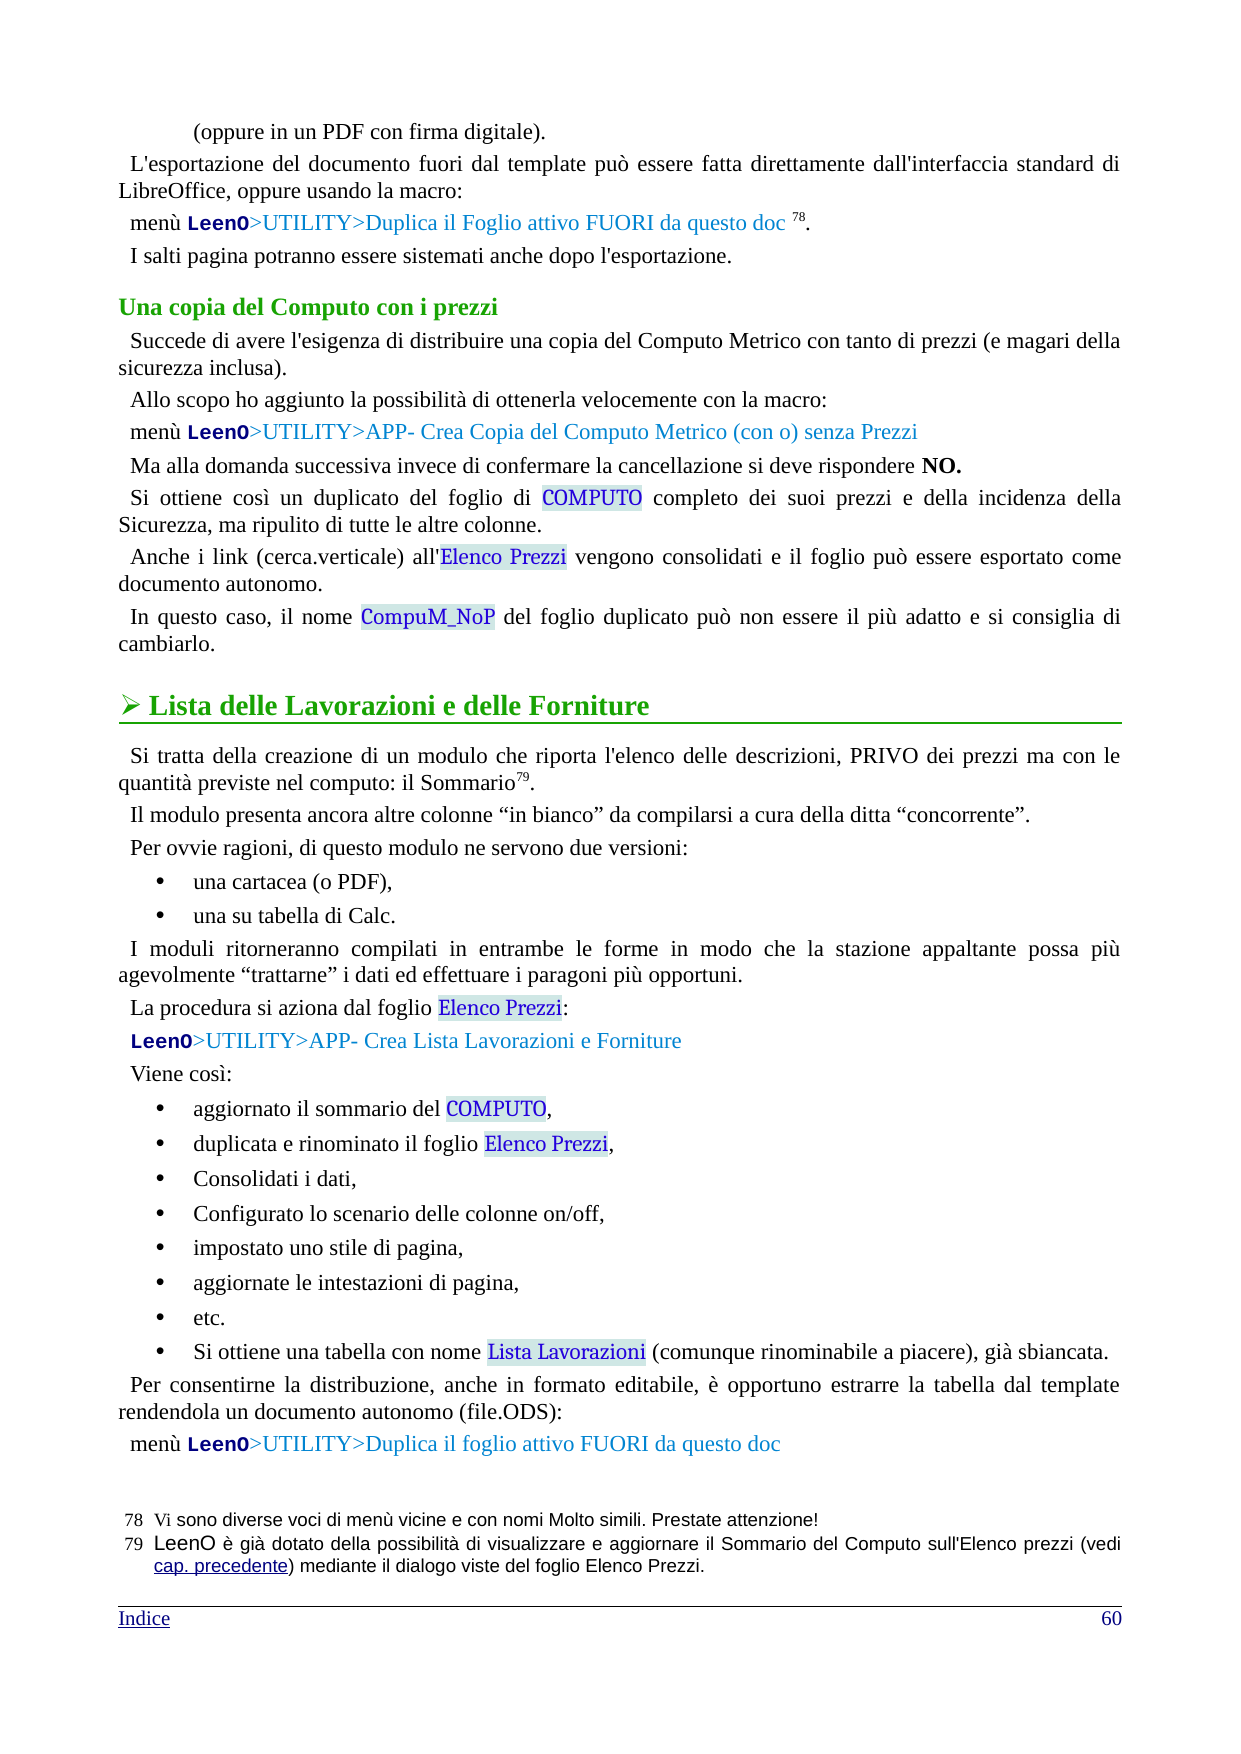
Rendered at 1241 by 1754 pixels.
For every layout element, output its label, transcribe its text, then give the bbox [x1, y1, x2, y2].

text Succede di avere l'esigenza di distribuire una copia del Computo Metrico con tanto di prezzi (e magari della sicurezza inclusa). [118, 327, 1122, 380]
text menù LeenO>UTILITY>Duplica il Foglio attivo FUORI da questo doc . [118, 209, 1122, 237]
text L'esportazione del documento fuori dal template può essere fatta direttamente dall'interfaccia standard di LibreOffice, oppure usando la macro: [118, 150, 1122, 203]
text Per ovvie ragioni, di questo modulo ne servono due versioni: [118, 833, 1122, 860]
subtitle Una copia del Computo con i prezzi [118, 292, 1122, 321]
list impostato uno stile di pagina, [156, 1232, 1122, 1261]
text Allo scopo ho aggiunto la possibilità di ottenerla velocemente con la macro: [118, 386, 1122, 412]
list una su tabella di Calc. [156, 901, 1122, 929]
text La procedura si aziona dal foglio Elenco Prezzi: [118, 994, 1122, 1021]
text I moduli ritorneranno compilati in entrambe le forme in modo che la stazione appaltante possa più agevolmente “trattarne” i dati ed effettuare i paragoni più opportuni. [118, 935, 1122, 988]
text LeenO>UTILITY>APP- Crea Lista Lavorazioni e Forniture [118, 1027, 1122, 1054]
text menù LeenO>UTILITY>Duplica il foglio attivo FUORI da questo doc [118, 1430, 1122, 1458]
list Configurato lo scenario delle colonne on/off, [156, 1198, 1122, 1226]
text In questo caso, il nome CompuM_NoP del foglio duplicato può non essere il più adatto e si consiglia di cambiarlo. [118, 603, 1122, 656]
text LeenO è già dotato della possibilità di visualizzare e aggiornare il Sommario del Computo sull'Elenco prezzi (vedi cap. precedente) mediante il dialogo viste del foglio Elenco Prezzi. [124, 1531, 1122, 1576]
list duplicata e rinominato il foglio Elenco Prezzi, [156, 1128, 1122, 1157]
text Si ottiene così un duplicato del foglio di COMPUTO completo dei suoi prezzi e della incidenza della Sicurezza, ma ripulito di tutte le altre colonne. [118, 484, 1122, 537]
text Si tratta della creazione di un modulo che riporta l'elenco delle descrizioni, PRIVO dei prezzi ma con le quantità previste nel computo: il Sommario. [118, 743, 1122, 795]
text Anche i link (cerca.verticale) all'Elenco Prezzi vengono consolidati e il foglio può essere esportato come documento autonomo. [118, 543, 1122, 597]
subtitle Lista delle Lavorazioni e delle Forniture [119, 688, 1122, 722]
text I salti pagina potranno essere sistemati anche dopo l'esportazione. [118, 243, 1122, 269]
list una cartacea (o PDF), [156, 866, 1122, 894]
list Consolidati i dati, [156, 1163, 1122, 1192]
text Per consentirne la distribuzione, anche in formato editabile, è opportuno estrarre la tabella dal template rendendola un documento autonomo (file.ODS): [118, 1371, 1122, 1424]
list (oppure in un PDF con firma digitale). [156, 118, 1122, 144]
list aggiornato il sommario del COMPUTO, [156, 1093, 1122, 1122]
list etc. [156, 1302, 1122, 1330]
list Si ottiene una tabella con nome Lista Lavorazioni (comunque rinominabile a piacere), già sbiancata. [156, 1336, 1122, 1366]
list aggiornate le intestazioni di pagina, [156, 1267, 1122, 1296]
text menù LeenO>UTILITY>APP- Crea Copia del Computo Metrico (con o) senza Prezzi [118, 418, 1122, 446]
text Il modulo presenta ancora altre colonne “in bianco” da compilarsi a cura della ditta “concorrente”. [118, 801, 1122, 828]
text Ma alla domanda successiva invece di confermare la cancellazione si deve rispondere NO. [118, 452, 1122, 478]
text Viene così: [118, 1060, 1122, 1087]
text Vi sono diverse voci di menù vicine e con nomi Molto simili. Prestate attenzione! [124, 1509, 1122, 1531]
